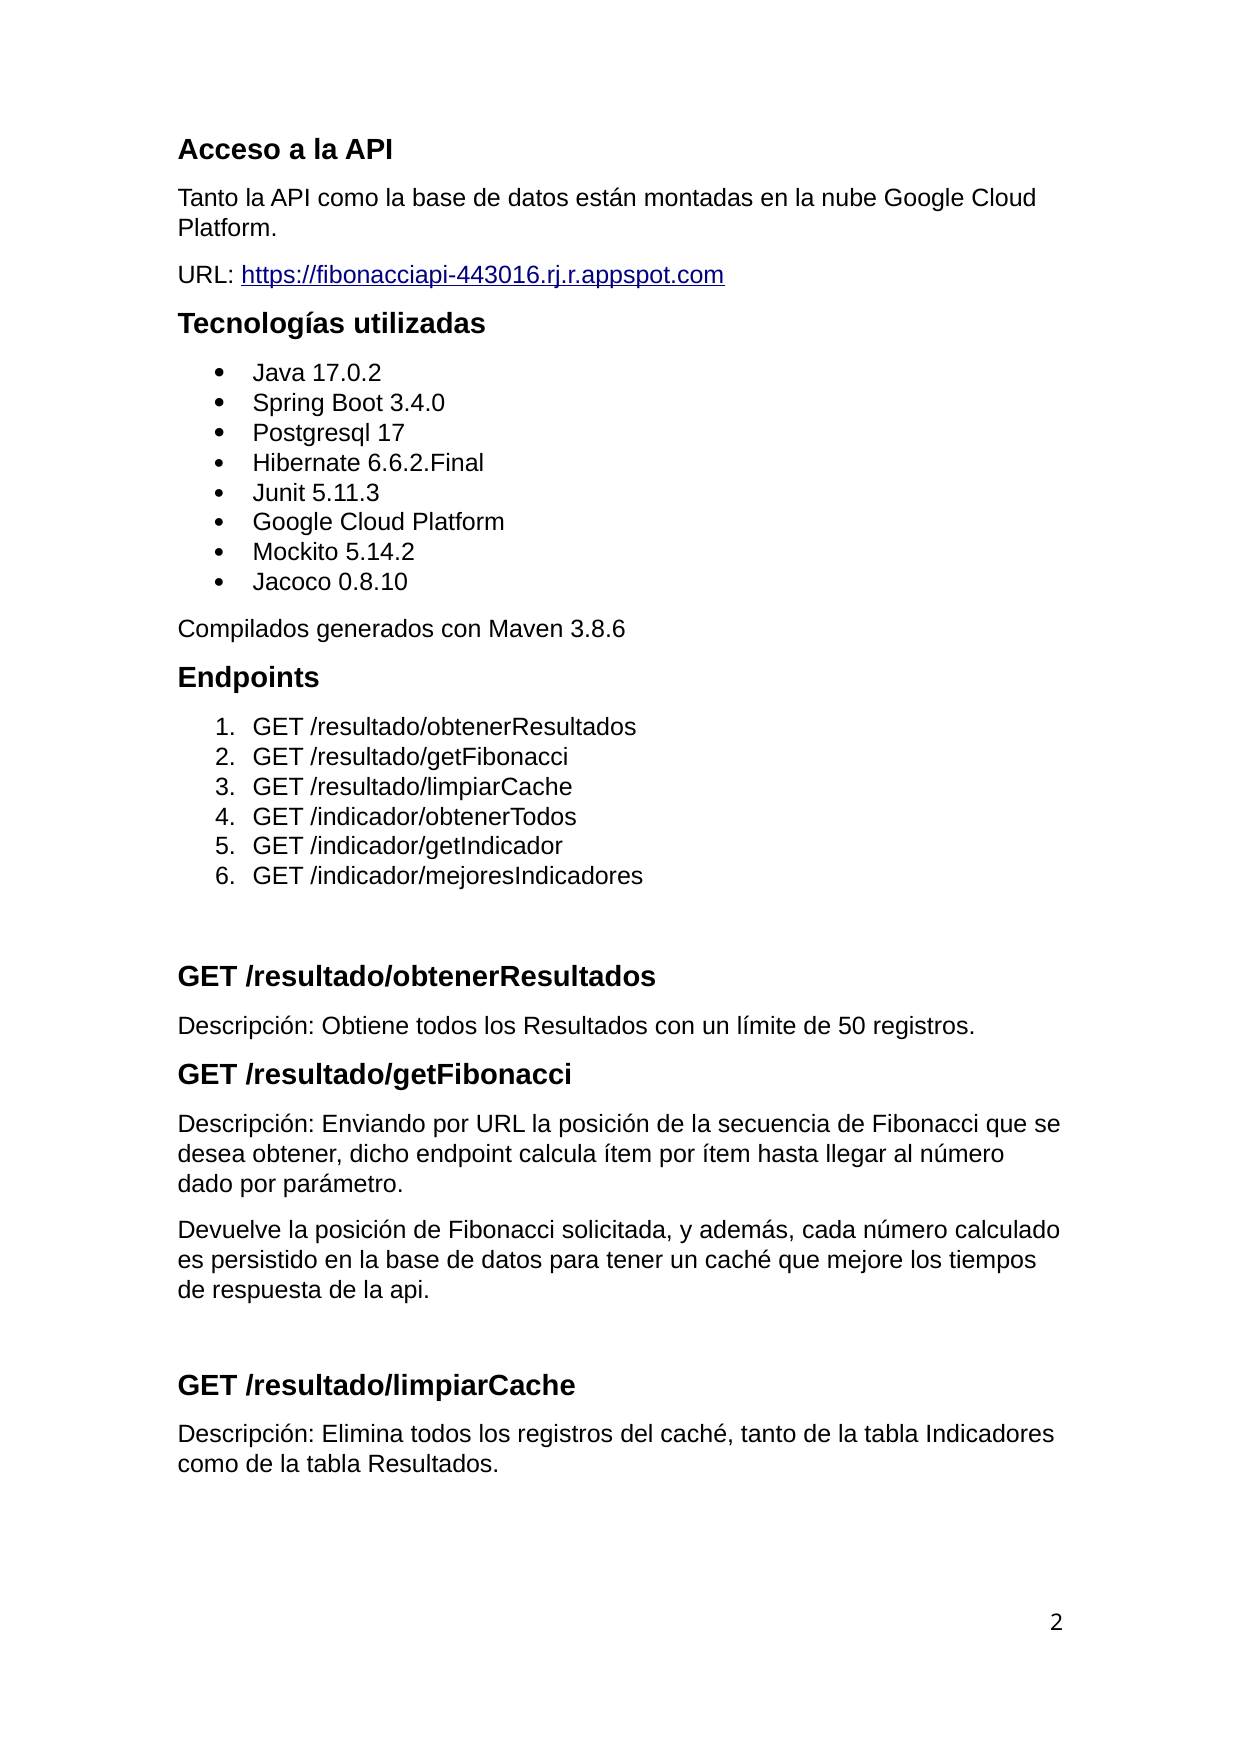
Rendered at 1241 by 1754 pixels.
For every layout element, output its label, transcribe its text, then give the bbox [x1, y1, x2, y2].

list Spring Boot 3.4.0 [215, 388, 1063, 416]
list Hibernate 6.6.2.Final [215, 448, 1063, 476]
list GET /resultado/obtenerResultados [215, 712, 1063, 741]
list GET /indicador/mejoresIndicadores [215, 861, 1063, 890]
text GET /resultado/limpiarCache [177, 1368, 1063, 1402]
text Descripción: Elimina todos los registros del caché, tanto de la tabla Indicadores como de la tabla Resultados. [177, 1419, 1063, 1478]
list GET /resultado/limpiarCache [215, 772, 1063, 800]
text GET /resultado/getFibonacci [177, 1057, 1063, 1091]
text Compilados generados con Maven 3.8.6 [177, 614, 1063, 642]
text URL: https://fibonacciapi-443016.rj.r.appspot.com [177, 259, 1063, 288]
text Devuelve la posición de Fibonacci solicitada, y además, cada número calculado es persistido en la base de datos para tener un caché que mejore los tiempos de respuesta de la api. [177, 1215, 1063, 1304]
text Acceso a la API [177, 132, 1063, 165]
list Junit 5.11.3 [215, 477, 1063, 506]
list Mockito 5.14.2 [215, 537, 1063, 566]
list Google Cloud Platform [215, 507, 1063, 536]
text Endpoints [177, 660, 1063, 694]
list Jacoco 0.8.10 [215, 567, 1063, 596]
list GET /resultado/getFibonacci [215, 742, 1063, 770]
list GET /indicador/obtenerTodos [215, 801, 1063, 830]
list Postgresql 17 [215, 418, 1063, 446]
list GET /indicador/getIndicador [215, 831, 1063, 860]
text Descripción: Obtiene todos los Resultados con un límite de 50 registros. [177, 1011, 1063, 1039]
text Descripción: Enviando por URL la posición de la secuencia de Fibonacci que se desea obtener, dicho endpoint calcula ítem por ítem hasta llegar al número dado por parámetro. [177, 1109, 1063, 1197]
text Tecnologías utilizadas [177, 306, 1063, 340]
list Java 17.0.2 [215, 358, 1063, 386]
text GET /resultado/obtenerResultados [177, 959, 1063, 993]
text Tanto la API como la base de datos están montadas en la nube Google Cloud Platform. [177, 183, 1063, 242]
